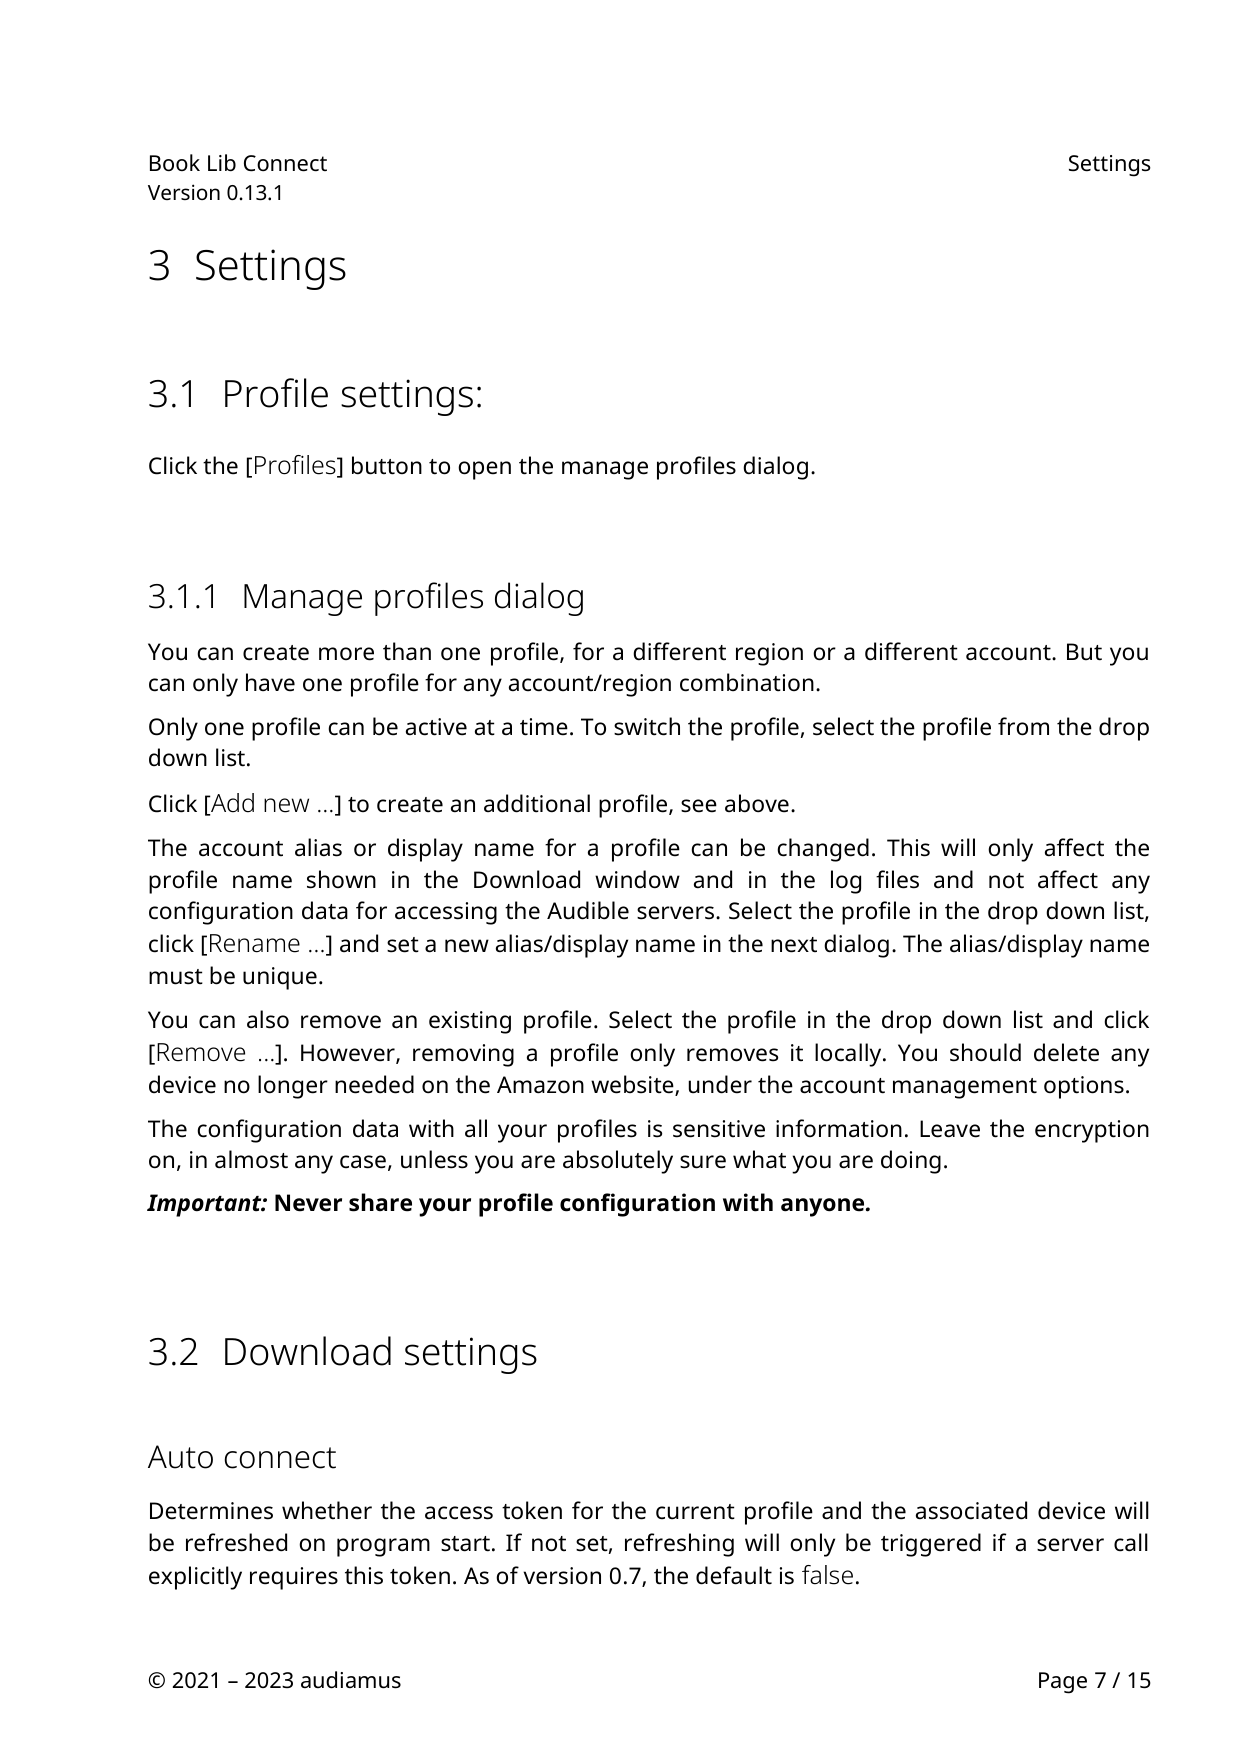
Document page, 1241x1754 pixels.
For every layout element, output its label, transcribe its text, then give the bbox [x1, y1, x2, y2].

text You can also remove an existing profile. Select the profile in the drop down list and click [Remove ...]. However, removing a profile only removes it locally. You should delete any device no longer needed on the Amazon website, under the account management options. [148, 1004, 1152, 1100]
subtitle Auto connect [148, 1435, 1152, 1478]
text Determines whether the access token for the current profile and the associated device will be refreshed on program start. If not set, refreshing will only be triggered if a server call explicitly requires this token. As of version 0.7, the default is false. [148, 1495, 1152, 1592]
text You can create more than one profile, for a different region or a different account. But you can only have one profile for any account/region combination. [148, 636, 1152, 699]
subtitle Manage profiles dialog [148, 573, 1152, 618]
subtitle Download settings [148, 1325, 1152, 1376]
text The account alias or display name for a profile can be changed. This will only affect the profile name shown in the Download window and in the log files and not affect any configuration data for accessing the Audible servers. Select the profile in the drop down list, click [Rename …] and set a new alias/display name in the next dialog. The alias/display name must be unique. [148, 832, 1152, 991]
text The configuration data with all your profiles is sensitive information. Leave the encryption on, in almost any case, unless you are absolutely sure what you are doing. [148, 1112, 1152, 1175]
subtitle Profile settings: [148, 367, 1152, 418]
subtitle Settings [148, 235, 1152, 292]
text Important: Never share your profile configuration with anyone. [148, 1187, 1152, 1219]
text Click [Add new ...] to create an additional profile, see above. [148, 786, 1152, 820]
text Click the [Profiles] button to open the manage profiles dialog. [148, 448, 1152, 482]
text Only one profile can be active at a time. To switch the profile, select the profile from the drop down list. [148, 711, 1152, 773]
